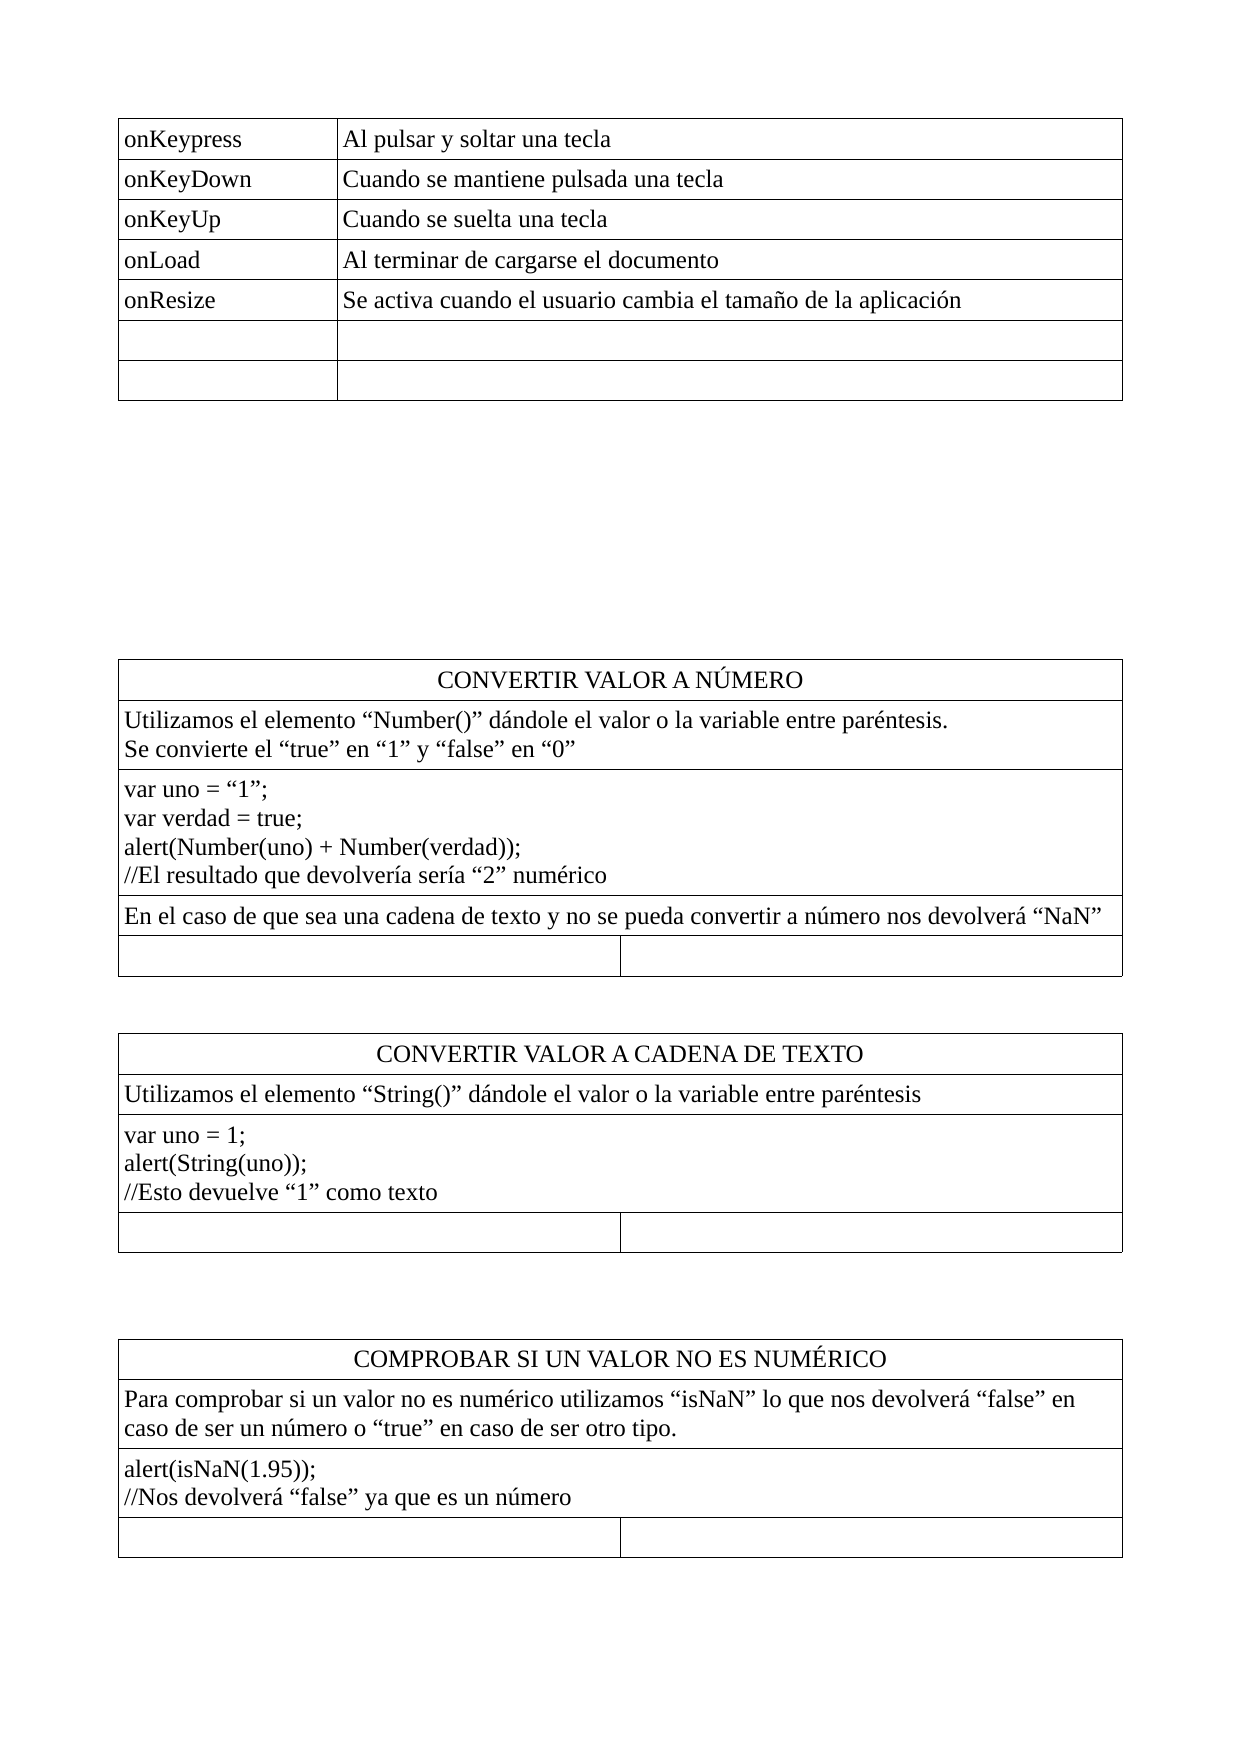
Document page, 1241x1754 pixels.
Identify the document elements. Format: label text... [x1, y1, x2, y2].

table_header CONVERTIR VALOR A NÚMERO [119, 660, 1122, 699]
table_cell Al pulsar y soltar una tecla [338, 119, 1122, 158]
table_cell [119, 361, 337, 400]
table_cell Para comprobar si un valor no es numérico utilizamos “isNaN” lo que nos devolverá “false” en caso de ser un número o “true” en caso de ser otro tipo. [119, 1380, 1122, 1448]
table_cell Utilizamos el elemento “Number()” dándole el valor o la variable entre paréntesis. Se convierte el “true” en “1” y “false” en “0” [119, 701, 1122, 768]
table_cell [621, 1518, 1122, 1557]
table_cell var uno = 1; alert(String(uno)); //Esto devuelve “1” como texto [119, 1115, 1122, 1212]
table_cell var uno = “1”; var verdad = true; alert(Number(uno) + Number(verdad)); //El resultado que devolvería sería “2” numérico [119, 770, 1122, 895]
table_cell Cuando se suelta una tecla [338, 200, 1122, 239]
table_cell Al terminar de cargarse el documento [338, 240, 1122, 279]
table_cell onKeyDown [119, 160, 337, 199]
table_cell En el caso de que sea una cadena de texto y no se pueda convertir a número nos devolverá “NaN” [119, 896, 1122, 935]
table_cell [338, 321, 1122, 360]
table_cell [621, 1213, 1122, 1252]
table_cell [119, 321, 337, 360]
table_cell Cuando se mantiene pulsada una tecla [338, 160, 1122, 199]
table_cell onKeyUp [119, 200, 337, 239]
table_header COMPROBAR SI UN VALOR NO ES NUMÉRICO [119, 1340, 1122, 1379]
table_cell [621, 936, 1122, 976]
table_cell [119, 1213, 620, 1252]
table_header CONVERTIR VALOR A CADENA DE TEXTO [119, 1034, 1122, 1074]
table_cell onKeypress [119, 119, 337, 158]
table_cell onResize [119, 280, 337, 320]
table_cell Se activa cuando el usuario cambia el tamaño de la aplicación [338, 280, 1122, 320]
table_cell onLoad [119, 240, 337, 279]
table_cell alert(isNaN(1.95)); //Nos devolverá “false” ya que es un número [119, 1449, 1122, 1517]
table_cell [119, 936, 620, 976]
table_cell [338, 361, 1122, 400]
table_cell Utilizamos el elemento “String()” dándole el valor o la variable entre paréntesis [119, 1075, 1122, 1114]
table_cell [119, 1518, 620, 1557]
